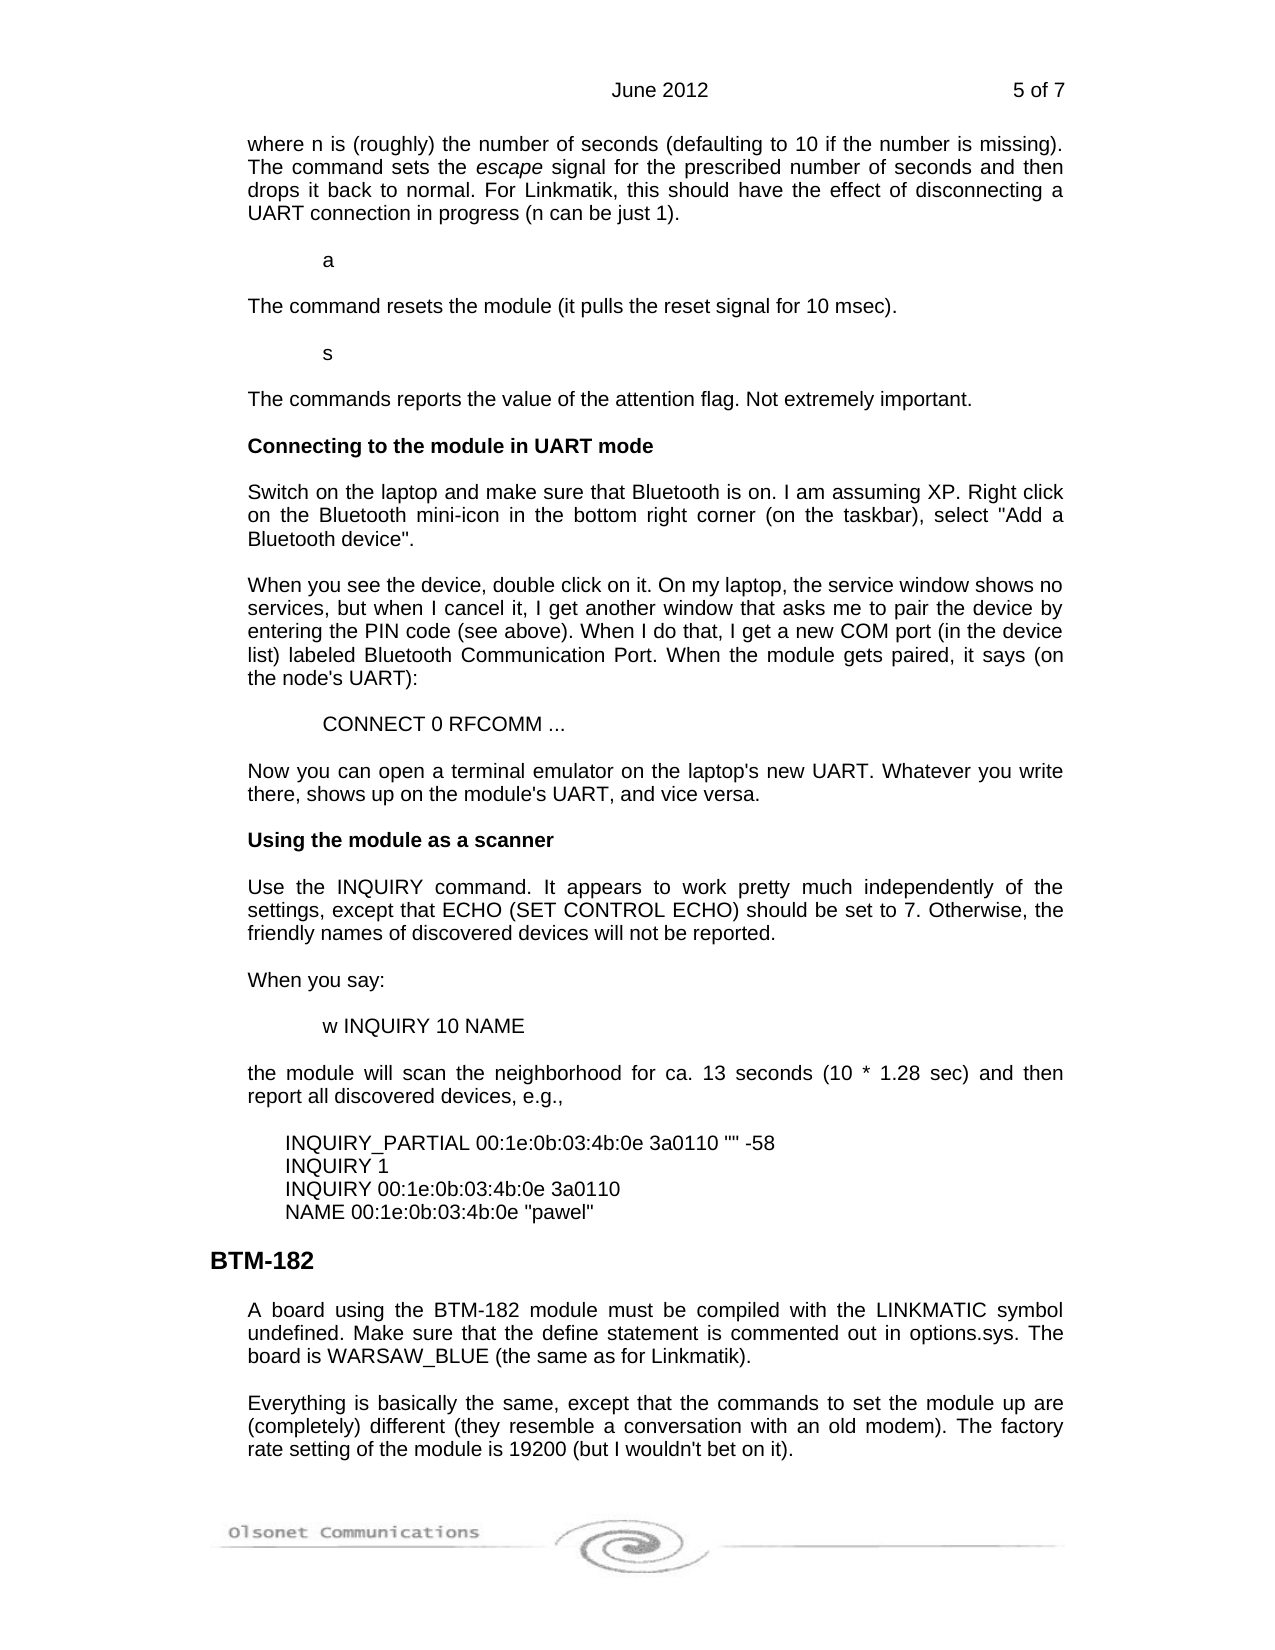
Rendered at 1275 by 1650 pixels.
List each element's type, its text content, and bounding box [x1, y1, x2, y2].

text INQUIRY_PARTIAL 00:1e:0b:03:4b:0e 3a0110 "" -58 [285, 1131, 1065, 1154]
text the module will scan the neighborhood for ca. 13 seconds (10 * 1.28 sec) and then report all discovered devices, e.g., [247, 1061, 1065, 1108]
text When you say: [247, 968, 1065, 992]
text The command resets the module (it pulls the reset signal for 10 msec). [247, 295, 1065, 318]
text Switch on the laptop and make sure that Bluetooth is on. I am assuming XP. Right click on the Bluetooth mini-icon in the bottom right corner (on the taskbar), select "Add a Bluetooth device". [247, 481, 1065, 550]
text a [247, 248, 1065, 272]
text Now you can open a terminal emulator on the laptop's new UART. Whatever you write there, shows up on the module's UART, and vice versa. [247, 759, 1065, 806]
text where n is (roughly) the number of seconds (defaulting to 10 if the number is missing). The command sets the escape signal for the prescribed number of seconds and then drops it back to normal. For Linkmatik, this should have the effect of disconnecting a UART connection in progress (n can be just 1). [247, 132, 1065, 225]
text NAME 00:1e:0b:03:4b:0e "pawel" [285, 1201, 1065, 1224]
text Everything is basically the same, except that the commands to set the module up are (completely) different (they resemble a conversation with an old modem). The factory rate setting of the module is 19200 (but I wouldn't bet on it). [247, 1391, 1065, 1461]
text s [247, 341, 1065, 364]
text When you see the device, double click on it. On my laptop, the service window shows no services, but when I cancel it, I get another window that asks me to pair the device by entering the PIN code (see above). When I do that, I get a new COM port (in the device list) labeled Bluetooth Communication Port. When the module gets paired, it says (on the node's UART): [247, 573, 1065, 690]
subtitle Using the module as a scanner [247, 829, 1065, 852]
text INQUIRY 1 [285, 1154, 1065, 1177]
picture [210, 1504, 1065, 1596]
text Use the INQUIRY command. It appears to work pretty much independently of the settings, except that ECHO (SET CONTROL ECHO) should be set to 7. Otherwise, the friendly names of discovered devices will not be reported. [247, 876, 1065, 945]
text w INQUIRY 10 NAME [247, 1015, 1065, 1038]
text INQUIRY 00:1e:0b:03:4b:0e 3a0110 [285, 1177, 1065, 1201]
text A board using the BTM-182 module must be compiled with the LINKMATIC symbol undefined. Make sure that the define statement is commented out in options.sys. The board is WARSAW_BLUE (the same as for Linkmatik). [247, 1298, 1065, 1368]
text The commands reports the value of the attention flag. Not extremely important. [247, 388, 1065, 411]
subtitle BTM-182 [210, 1247, 1065, 1275]
subtitle Connecting to the module in UART mode [247, 434, 1065, 457]
text CONNECT 0 RFCOMM ... [247, 713, 1065, 736]
